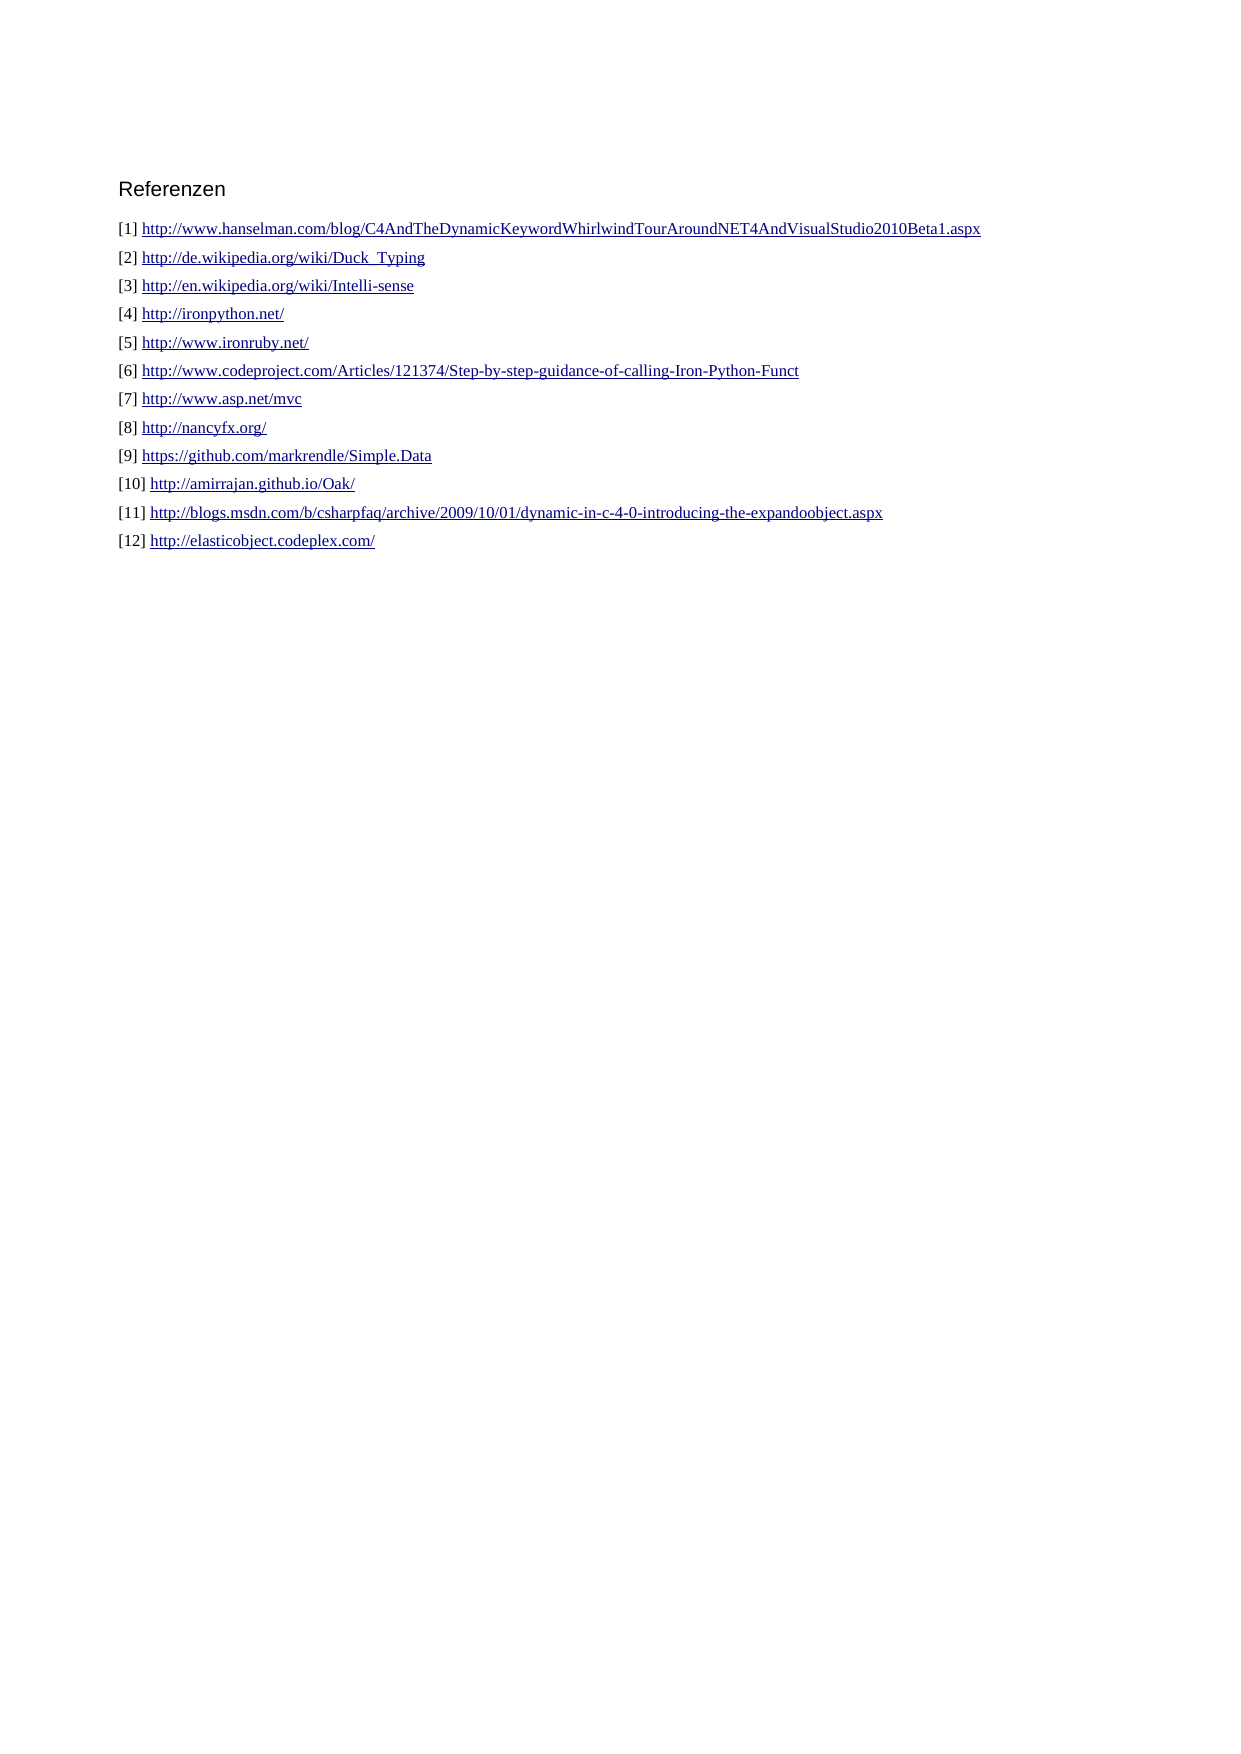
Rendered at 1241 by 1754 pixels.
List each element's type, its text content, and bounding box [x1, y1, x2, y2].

text [5] http://www.ironruby.net/ [118, 325, 1122, 354]
text [4] http://ironpython.net/ [118, 297, 1122, 325]
text [10] http://amirrajan.github.io/Oak/ [118, 467, 1122, 495]
text [6] http://www.codeproject.com/Articles/121374/Step-by-step-guidance-of-calling-Iron-Python-Funct [118, 354, 1122, 382]
text [12] http://elasticobject.codeplex.com/ [118, 524, 1122, 552]
text [7] http://www.asp.net/mvc [118, 382, 1122, 410]
text Referenzen [118, 177, 591, 200]
text [9] https://github.com/markrendle/Simple.Data [118, 439, 1122, 467]
text [2] http://de.wikipedia.org/wiki/Duck_Typing [118, 240, 1122, 269]
text [3] http://en.wikipedia.org/wiki/Intelli-sense [118, 269, 1122, 297]
text [8] http://nancyfx.org/ [118, 410, 1122, 439]
text [11] http://blogs.msdn.com/b/csharpfaq/archive/2009/10/01/dynamic-in-c-4-0-introducing-the-expandoobject.aspx [118, 495, 1122, 524]
text [1] http://www.hanselman.com/blog/C4AndTheDynamicKeywordWhirlwindTourAroundNET4AndVisualStudio2010Beta1.aspx [118, 212, 1122, 240]
